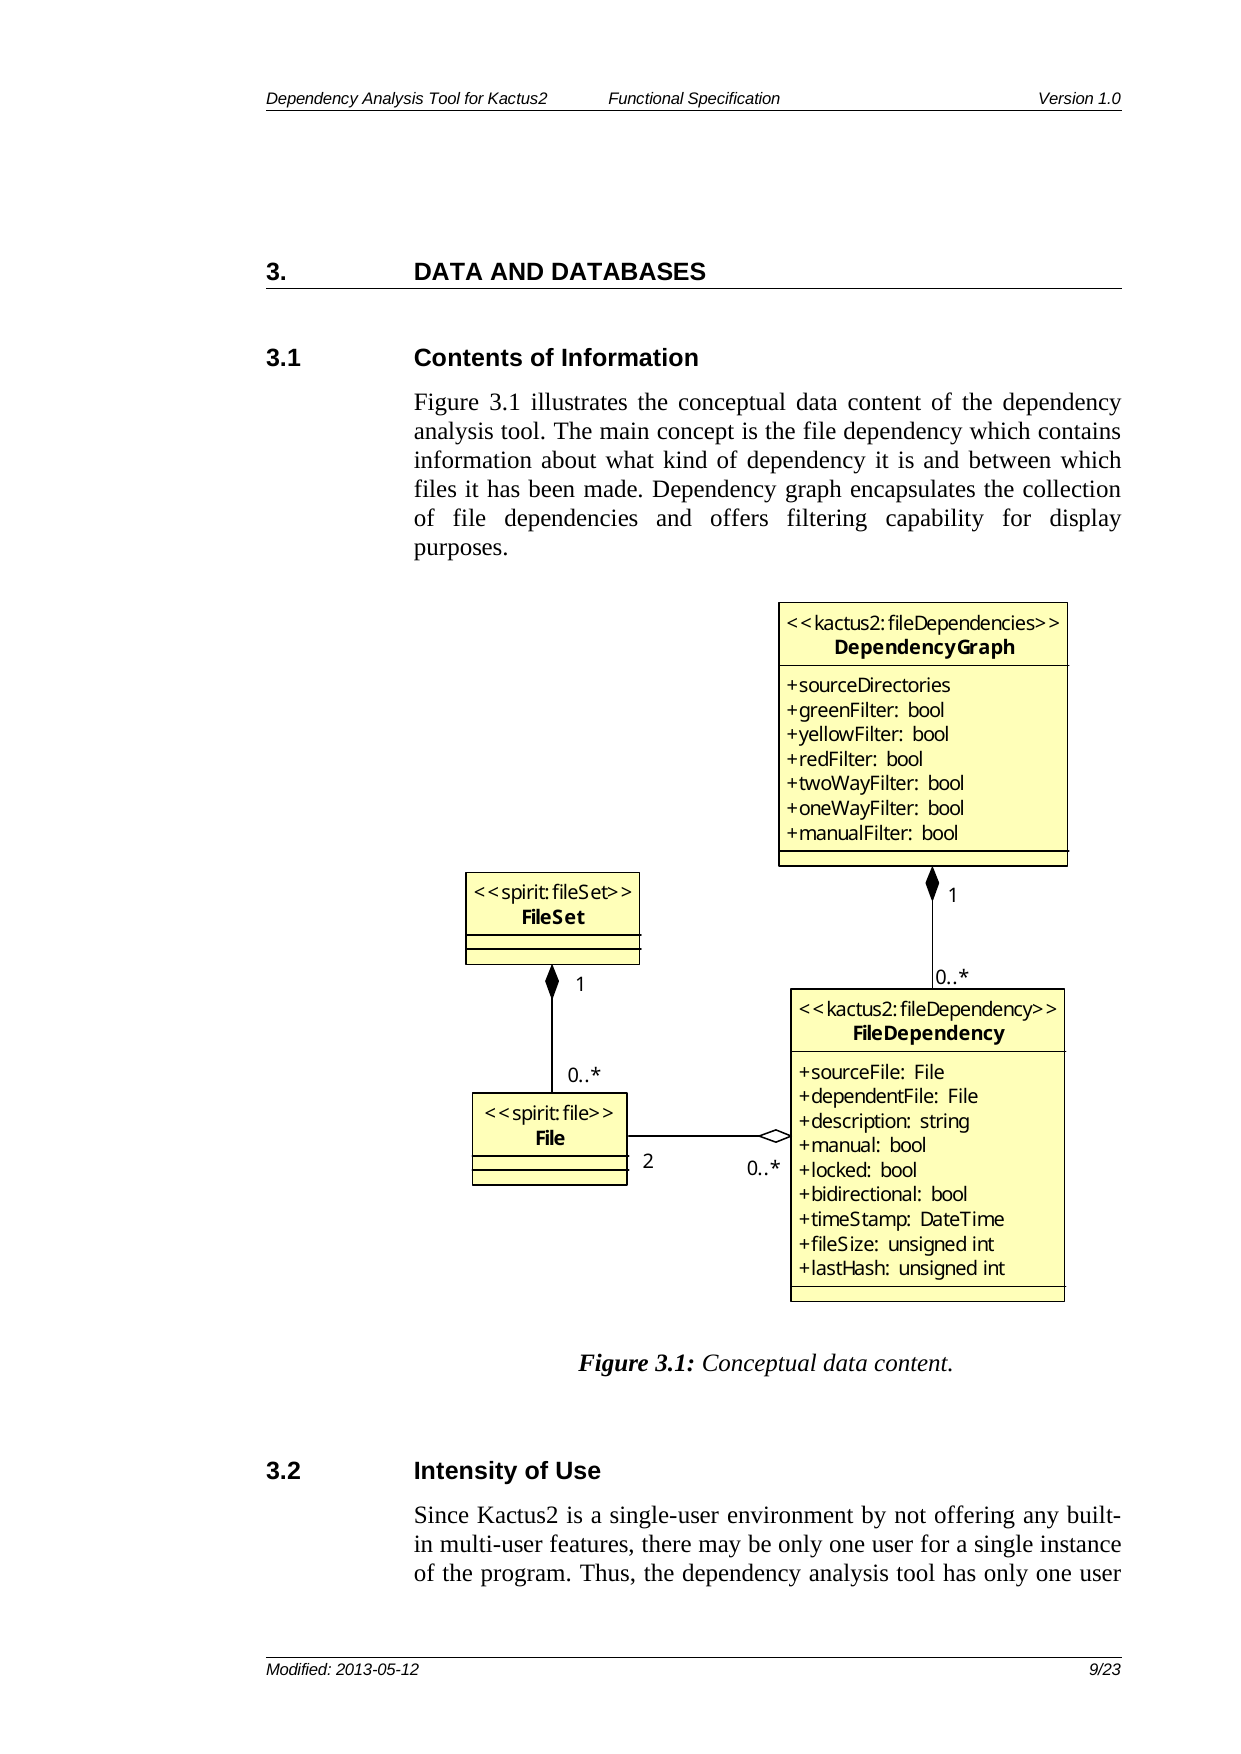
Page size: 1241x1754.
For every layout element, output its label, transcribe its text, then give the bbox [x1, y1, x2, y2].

text Figure 3.1: Conceptual data content. [435, 598, 1099, 1377]
subtitle Contents of Information [266, 343, 1122, 372]
subtitle Data and Databases [266, 257, 1122, 288]
subtitle Intensity of Use [266, 1456, 1122, 1485]
text Since Kactus2 is a single-user environment by not offering any built-in multi-user features, there may be only one user for a single instance of the program. Thus, the dependency analysis tool has only one user [413, 1500, 1122, 1587]
text Figure 3.1 illustrates the conceptual data content of the dependency analysis tool. The main concept is the file dependency which contains information about what kind of dependency it is and between which files it has been made. Dependency graph encapsulates the collection of file dependencies and offers filtering capability for display purposes. [413, 387, 1122, 561]
